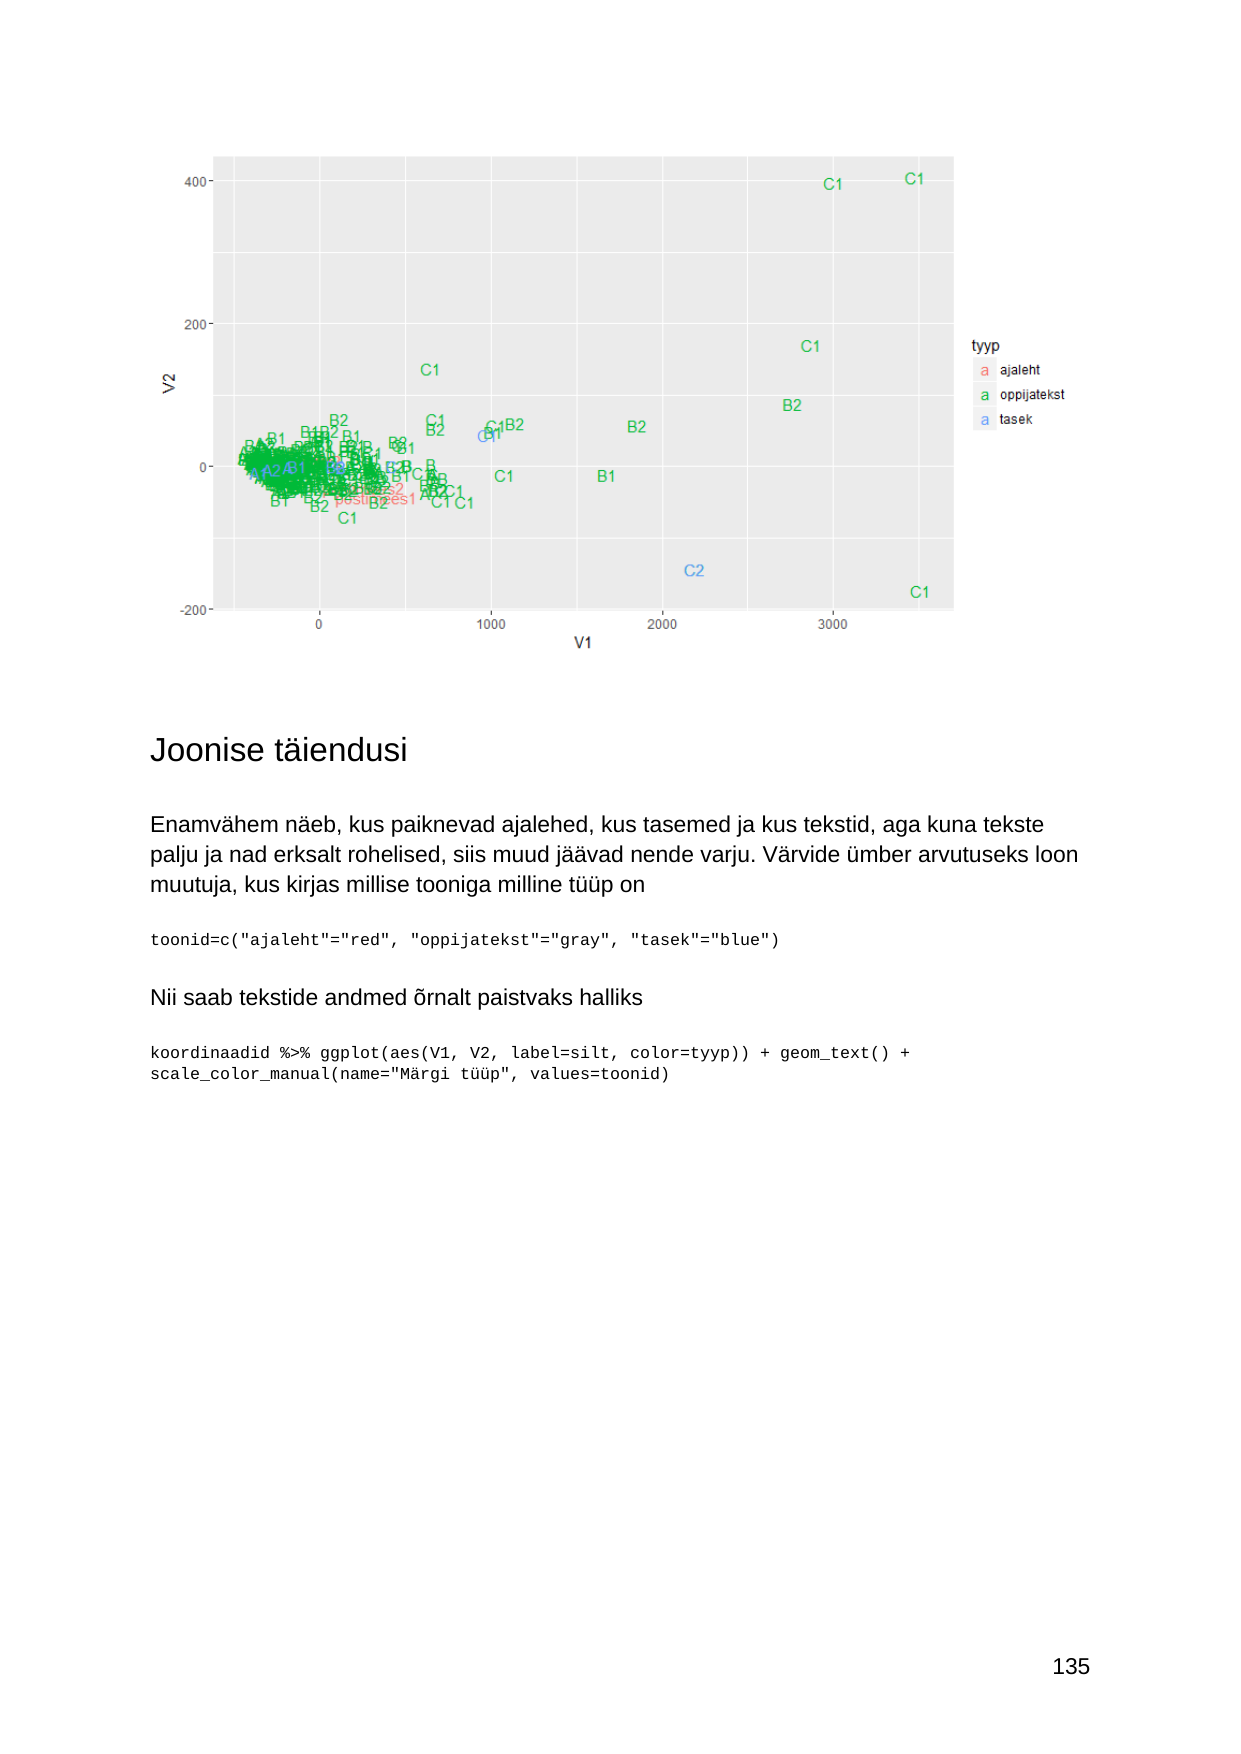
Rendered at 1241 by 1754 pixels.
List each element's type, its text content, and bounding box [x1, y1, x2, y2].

subtitle Joonise täiendusi [150, 730, 1090, 768]
text toonid=c("ajaleht"="red", "oppijatekst"="gray", "tasek"="blue") [150, 932, 1090, 951]
text koordinaadid %>% ggplot(aes(V1, V2, label=silt, color=tyyp)) + geom_text() + scale_color_manual(name="Märgi tüüp", values=toonid) [150, 1044, 1090, 1085]
picture [150, 150, 1091, 659]
text Nii saab tekstide andmed õrnalt paistvaks halliks [150, 984, 1090, 1010]
text Enamvähem näeb, kus paiknevad ajalehed, kus tasemed ja kus tekstid, aga kuna tekste palju ja nad erksalt rohelised, siis muud jäävad nende varju. Värvide ümber arvutuseks loon muutuja, kus kirjas millise tooniga milline tüüp on [150, 811, 1090, 898]
